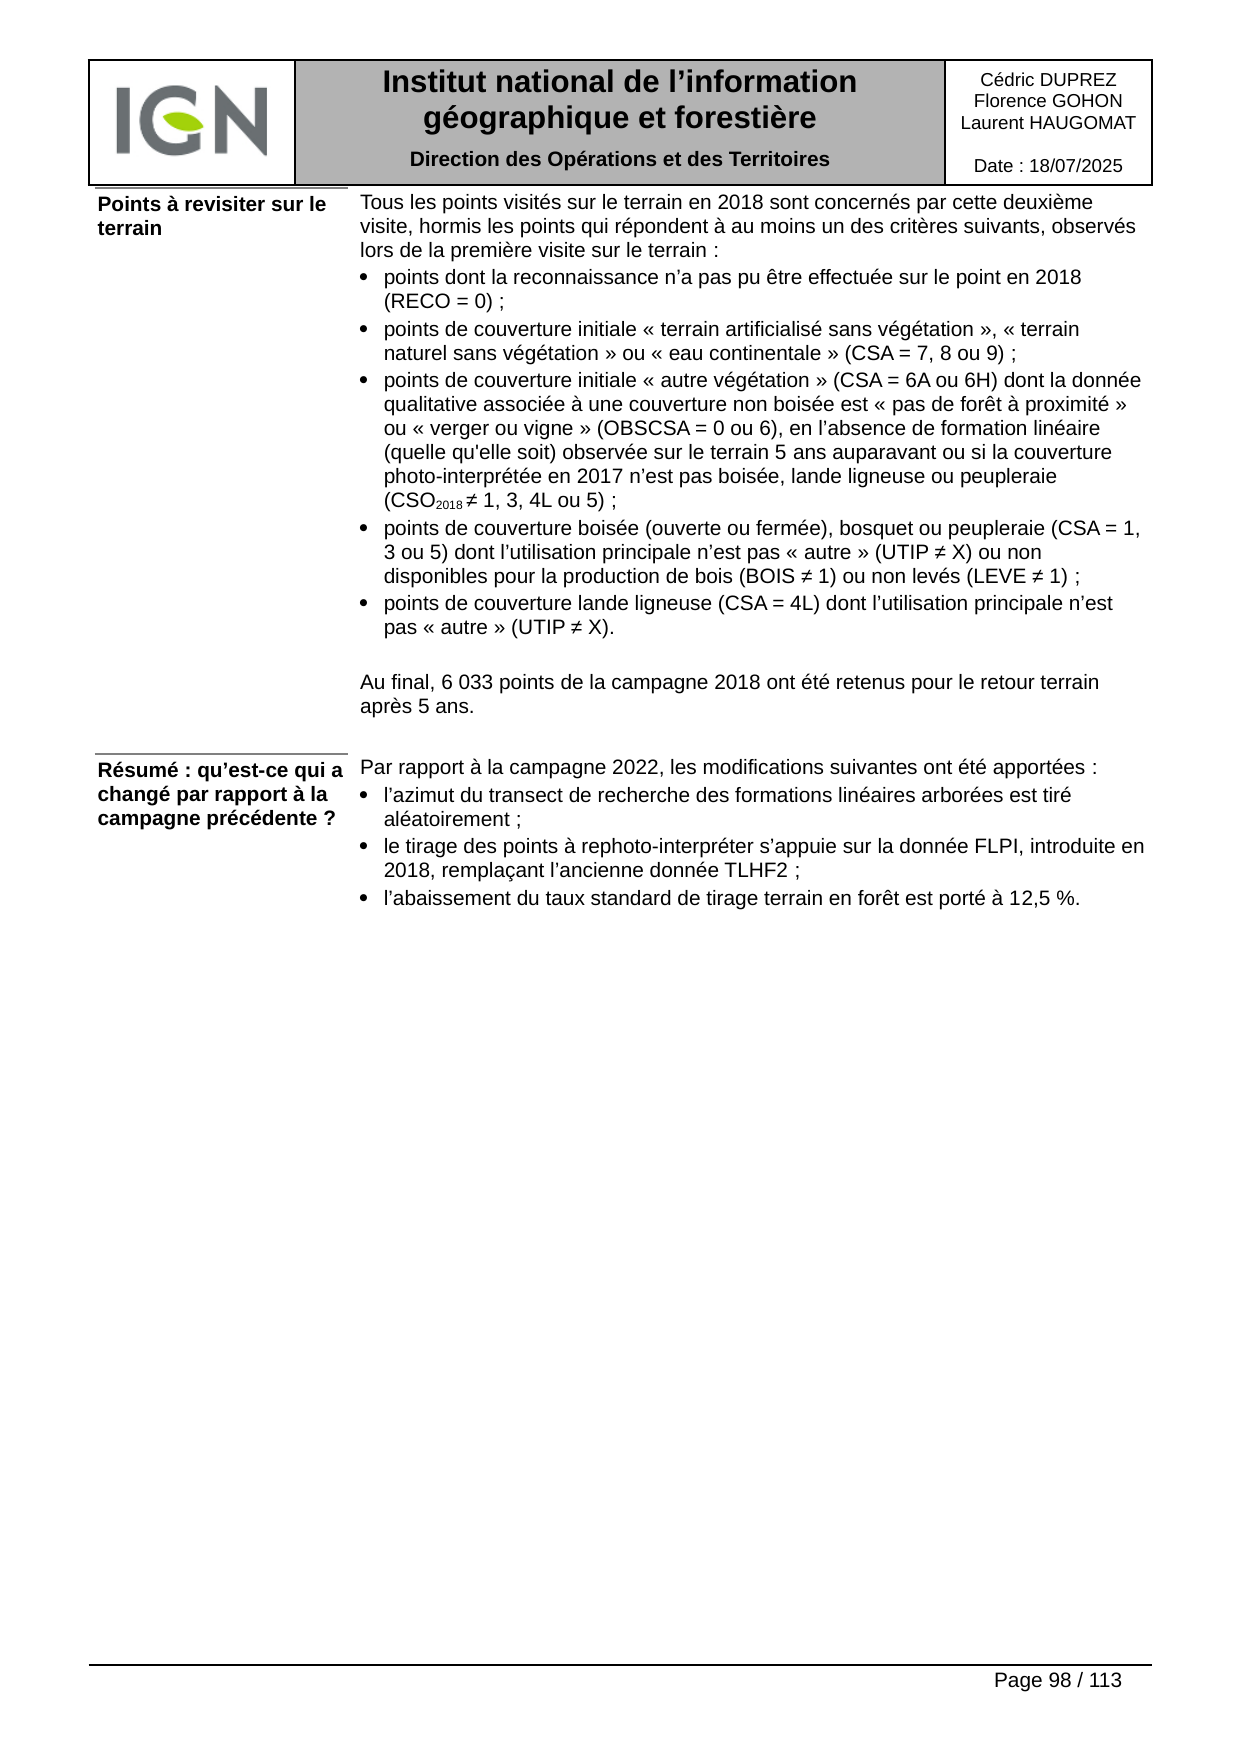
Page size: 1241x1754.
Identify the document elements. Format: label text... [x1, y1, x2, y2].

picture [91, 62, 293, 180]
table_cell Tous les points visités sur le terrain en 2018 sont concernés par cette deuxième visite, hormis les points qui répondent à au moins un des critères suivants, observés lors de la première visite sur le terrain : points dont la reconnaissance n’a pas pu être effectuée sur le point en 2018 (RECO = 0) ; points de couverture initiale « terrain artificialisé sans végétation », « terrain naturel sans végétation » ou « eau continentale » (CSA = 7, 8 ou 9) ; points de couverture initiale « autre végétation » (CSA = 6A ou 6H) dont la donnée qualitative associée à une couverture non boisée est « pas de forêt à proximité » ou « verger ou vigne » (OBSCSA = 0 ou 6), en l’absence de formation linéaire (quelle qu'elle soit) observée sur le terrain 5 ans auparavant ou si la couverture photo-interprétée en 2017 n’est pas boisée, lande ligneuse ou peupleraie (CSO2018 ≠ 1, 3, 4L ou 5) ; points de couverture boisée (ouverte ou fermée), bosquet ou peupleraie (CSA = 1, 3 ou 5) dont l’utilisation principale n’est pas « autre » (UTIP ≠ X) ou non disponibles pour la production de bois (BOIS ≠ 1) ou non levés (LEVE ≠ 1) ; points de couverture lande ligneuse (CSA = 4L) dont l’utilisation principale n’est pas « autre » (UTIP ≠ X). Au final, 6 033 points de la campagne 2018 ont été retenus pour le retour terrain après 5 ans. [354, 186, 1152, 751]
table_cell Par rapport à la campagne 2022, les modifications suivantes ont été apportées : l’azimut du transect de recherche des formations linéaires arborées est tiré aléatoirement ; le tirage des points à rephoto-interpréter s’appuie sur la donnée FLPI, introduite en 2018, remplaçant l’ancienne donnée TLHF2 ; l’abaissement du taux standard de tirage terrain en forêt est porté à 12,5 %. [354, 751, 1152, 943]
table_cell Résumé : qu’est-ce qui a changé par rapport à la campagne précédente ? [89, 751, 354, 943]
table_cell Points à revisiter sur le terrain [89, 186, 354, 751]
